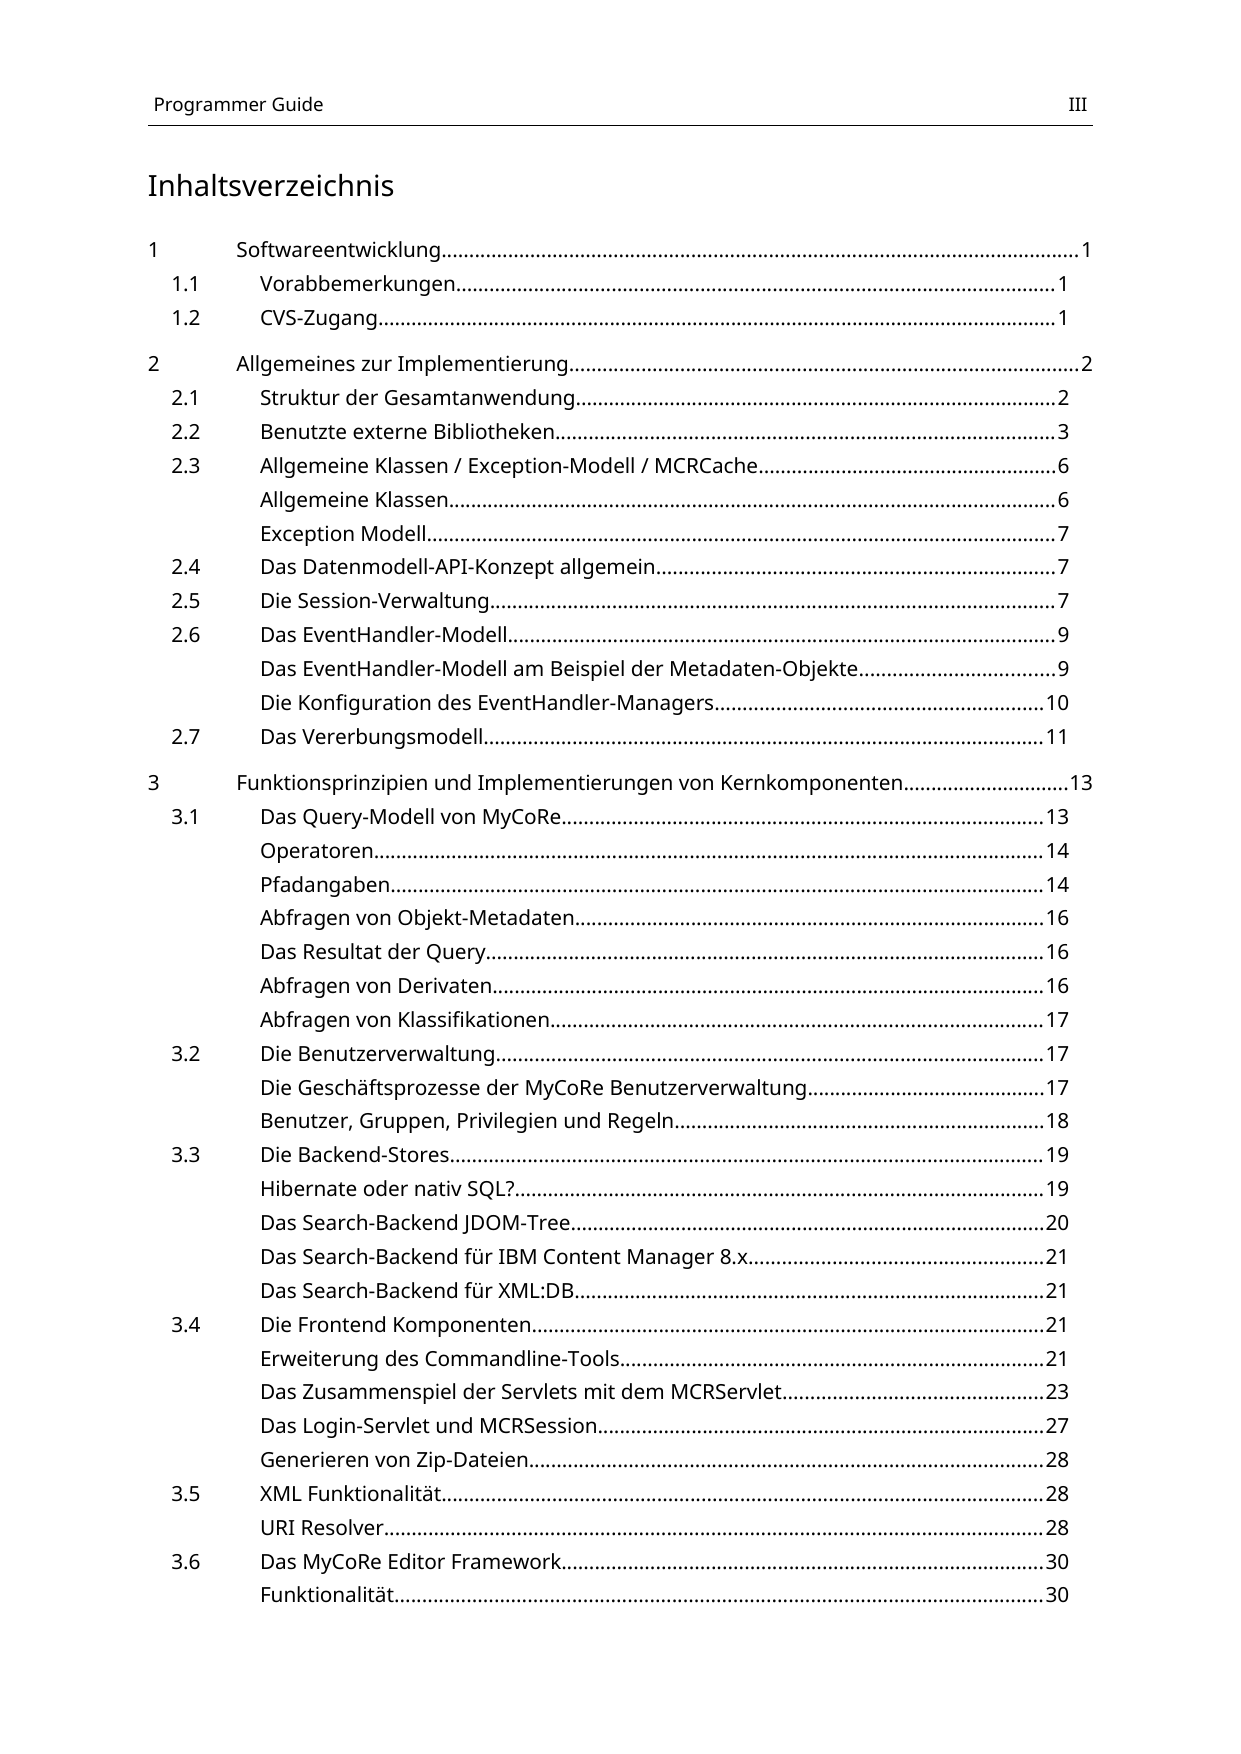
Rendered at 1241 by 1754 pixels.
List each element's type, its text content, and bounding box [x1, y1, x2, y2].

text 1.1 Vorabbemerkungen 1 [171, 269, 1069, 297]
text Abfragen von Derivaten 16 [171, 971, 1069, 999]
text Allgemeine Klassen 6 [171, 485, 1069, 513]
text Generieren von Zip-Dateien 28 [171, 1445, 1069, 1473]
text Das Login-Servlet und MCRSession 27 [171, 1411, 1069, 1439]
text 3 Funktionsprinzipien und Implementierungen von Kernkomponenten 13 [148, 768, 1093, 796]
text Das Resultat der Query 16 [171, 937, 1069, 966]
text 2.5 Die Session-Verwaltung 7 [171, 586, 1069, 614]
text 1.2 CVS-Zugang 1 [171, 303, 1069, 331]
text Abfragen von Objekt-Metadaten 16 [171, 903, 1069, 932]
text Das Search-Backend JDOM-Tree 20 [171, 1208, 1069, 1236]
text Hibernate oder nativ SQL? 19 [171, 1174, 1069, 1203]
text Das EventHandler-Modell am Beispiel der Metadaten-Objekte 9 [171, 654, 1069, 682]
text Exception Modell 7 [171, 519, 1069, 547]
text Benutzer, Gruppen, Privilegien und Regeln 18 [171, 1107, 1069, 1135]
text 2.3 Allgemeine Klassen / Exception-Modell / MCRCache 6 [171, 451, 1069, 479]
text 3.6 Das MyCoRe Editor Framework 30 [171, 1547, 1069, 1575]
text 3.4 Die Frontend Komponenten 21 [171, 1310, 1069, 1338]
text URI Resolver 28 [171, 1513, 1069, 1541]
text Das Search-Backend für XML:DB 21 [171, 1276, 1069, 1304]
text 2.4 Das Datenmodell-API-Konzept allgemein 7 [171, 552, 1069, 581]
text Die Geschäftsprozesse der MyCoRe Benutzerverwaltung 17 [171, 1073, 1069, 1101]
text Inhaltsverzeichnis [148, 165, 1093, 204]
text Das Zusammenspiel der Servlets mit dem MCRServlet 23 [171, 1377, 1069, 1406]
text Abfragen von Klassifikationen 17 [171, 1005, 1069, 1033]
text 3.5 XML Funktionalität 28 [171, 1479, 1069, 1507]
text 2.6 Das EventHandler-Modell 9 [171, 620, 1069, 648]
text Pfadangaben 14 [171, 870, 1069, 898]
text 1 Softwareentwicklung 1 [148, 235, 1093, 263]
text 2.7 Das Vererbungsmodell 11 [171, 722, 1069, 750]
text 3.3 Die Backend-Stores 19 [171, 1141, 1069, 1169]
text 2.2 Benutzte externe Bibliotheken 3 [171, 417, 1069, 445]
text 3.2 Die Benutzerverwaltung 17 [171, 1039, 1069, 1067]
text Funktionalität 30 [171, 1581, 1069, 1609]
text Erweiterung des Commandline-Tools 21 [171, 1344, 1069, 1372]
text Operatoren 14 [171, 836, 1069, 864]
text Das Search-Backend für IBM Content Manager 8.x 21 [171, 1242, 1069, 1270]
text 3.1 Das Query-Modell von MyCoRe 13 [171, 802, 1069, 830]
text 2 Allgemeines zur Implementierung 2 [148, 349, 1093, 378]
text Die Konfiguration des EventHandler-Managers 10 [171, 688, 1069, 716]
text 2.1 Struktur der Gesamtanwendung 2 [171, 383, 1069, 411]
